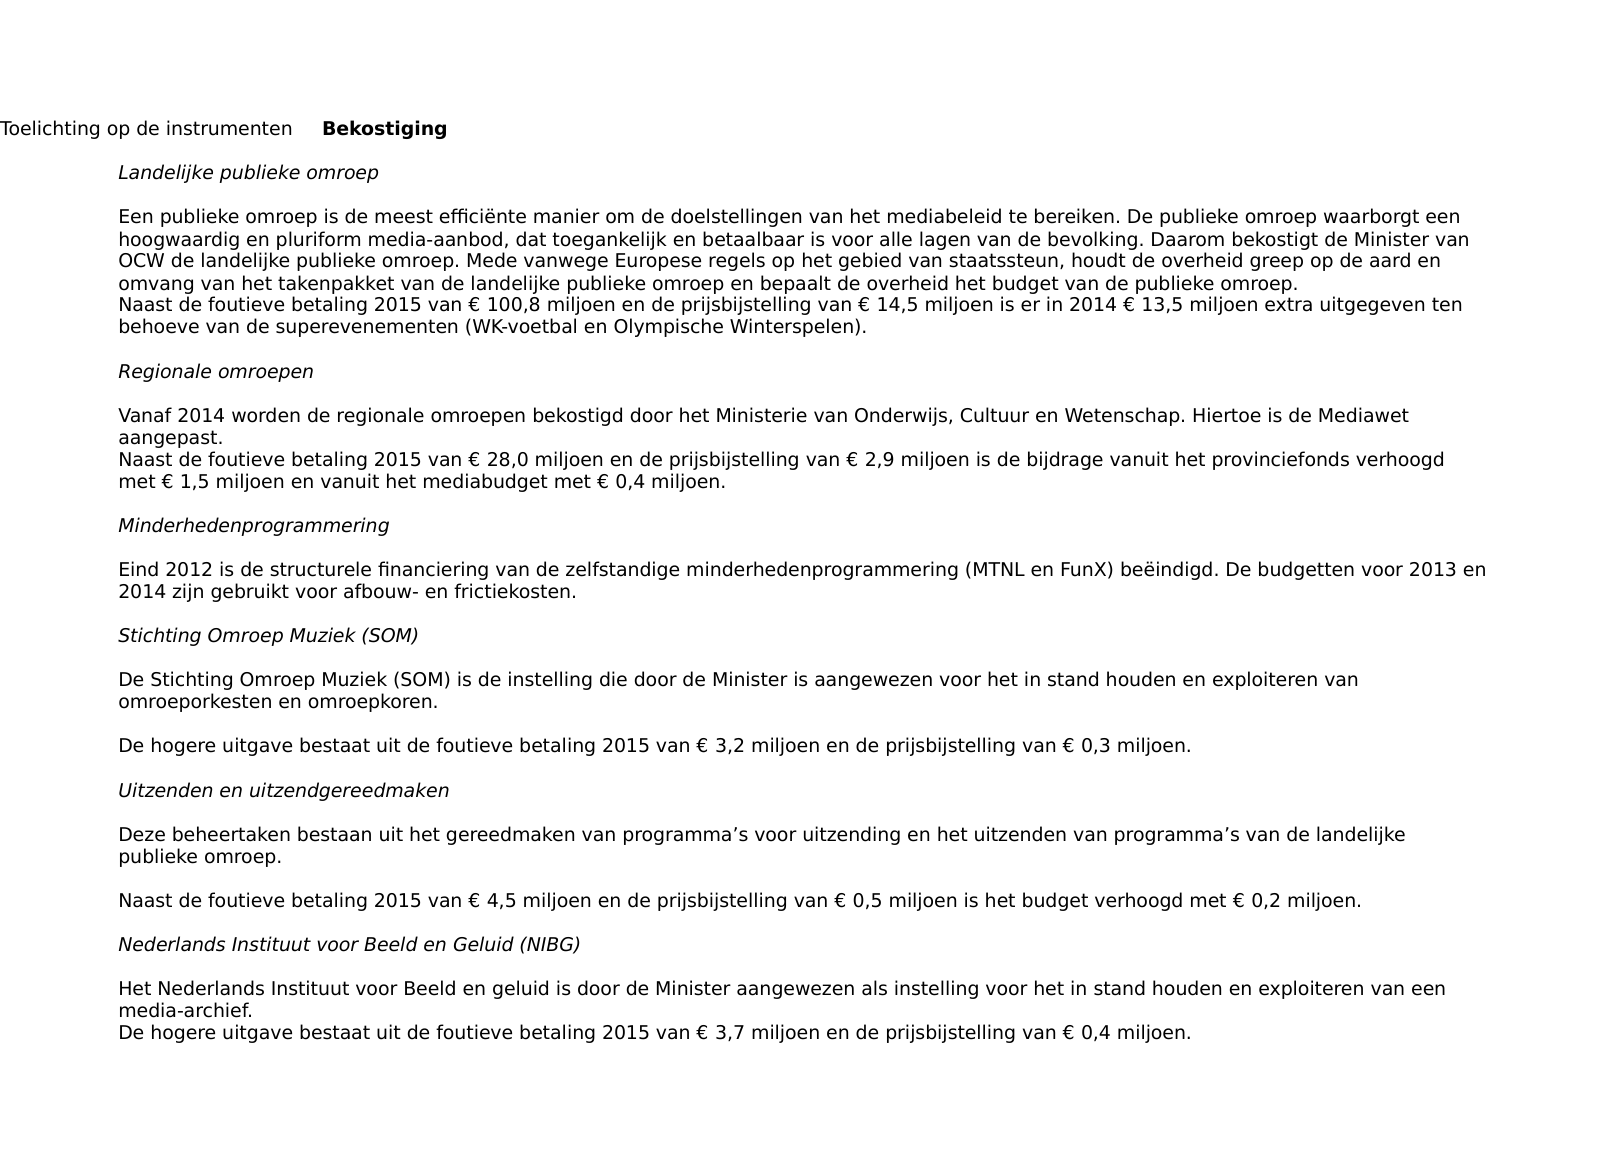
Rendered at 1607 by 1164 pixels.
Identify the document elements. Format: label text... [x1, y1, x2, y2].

text Een publieke omroep is de meest efficiënte manier om de doelstellingen van het mediabeleid te bereiken. De publieke omroep waarborgt een hoogwaardig en pluriform media-aanbod, dat toegankelijk en betaalbaar is voor alle lagen van de bevolking. Daarom bekostigt de Minister van OCW de landelijke publieke omroep. Mede vanwege Europese regels op het gebied van staatssteun, houdt de overheid greep op de aard en omvang van het takenpakket van de landelijke publieke omroep en bepaalt de overheid het budget van de publieke omroep. [118, 206, 1488, 294]
subtitle Stichting Omroep Muziek (SOM) [118, 625, 1488, 647]
text De Stichting Omroep Muziek (SOM) is de instelling die door de Minister is aangewezen voor het in stand houden en exploiteren van omroeporkesten en omroepkoren. [118, 669, 1488, 713]
text Het Nederlands Instituut voor Beeld en geluid is door de Minister aangewezen als instelling voor het in stand houden en exploiteren van een media-archief. [118, 978, 1488, 1022]
text Naast de foutieve betaling 2015 van € 100,8 miljoen en de prijsbijstelling van € 14,5 miljoen is er in 2014 € 13,5 miljoen extra uitgegeven ten behoeve van de superevenementen (WK-voetbal en Olympische Winterspelen). [118, 294, 1488, 338]
text Toelichting op de instrumenten [0, 118, 322, 140]
subtitle Landelijke publieke omroep [118, 162, 1488, 184]
subtitle Nederlands Instituut voor Beeld en Geluid (NIBG) [118, 934, 1488, 956]
text Deze beheertaken bestaan uit het gereedmaken van programma’s voor uitzending en het uitzenden van programma’s van de landelijke publieke omroep. [118, 824, 1488, 868]
text Naast de foutieve betaling 2015 van € 28,0 miljoen en de prijsbijstelling van € 2,9 miljoen is de bijdrage vanuit het provinciefonds verhoogd met € 1,5 miljoen en vanuit het mediabudget met € 0,4 miljoen. [118, 449, 1488, 493]
text De hogere uitgave bestaat uit de foutieve betaling 2015 van € 3,2 miljoen en de prijsbijstelling van € 0,3 miljoen. [118, 735, 1488, 757]
text De hogere uitgave bestaat uit de foutieve betaling 2015 van € 3,7 miljoen en de prijsbijstelling van € 0,4 miljoen. [118, 1022, 1488, 1044]
subtitle Minderhedenprogrammering [118, 515, 1488, 537]
text Naast de foutieve betaling 2015 van € 4,5 miljoen en de prijsbijstelling van € 0,5 miljoen is het budget verhoogd met € 0,2 miljoen. [118, 890, 1488, 912]
text Vanaf 2014 worden de regionale omroepen bekostigd door het Ministerie van Onderwijs, Cultuur en Wetenschap. Hiertoe is de Mediawet aangepast. [118, 405, 1488, 449]
subtitle Uitzenden en uitzendgereedmaken [118, 779, 1488, 802]
subtitle Bekostiging [0, 118, 1488, 148]
subtitle Regionale omroepen [118, 361, 1488, 382]
text Eind 2012 is de structurele financiering van de zelfstandige minderhedenprogrammering (MTNL en FunX) beëindigd. De budgetten voor 2013 en 2014 zijn gebruikt voor afbouw- en frictiekosten. [118, 559, 1488, 603]
